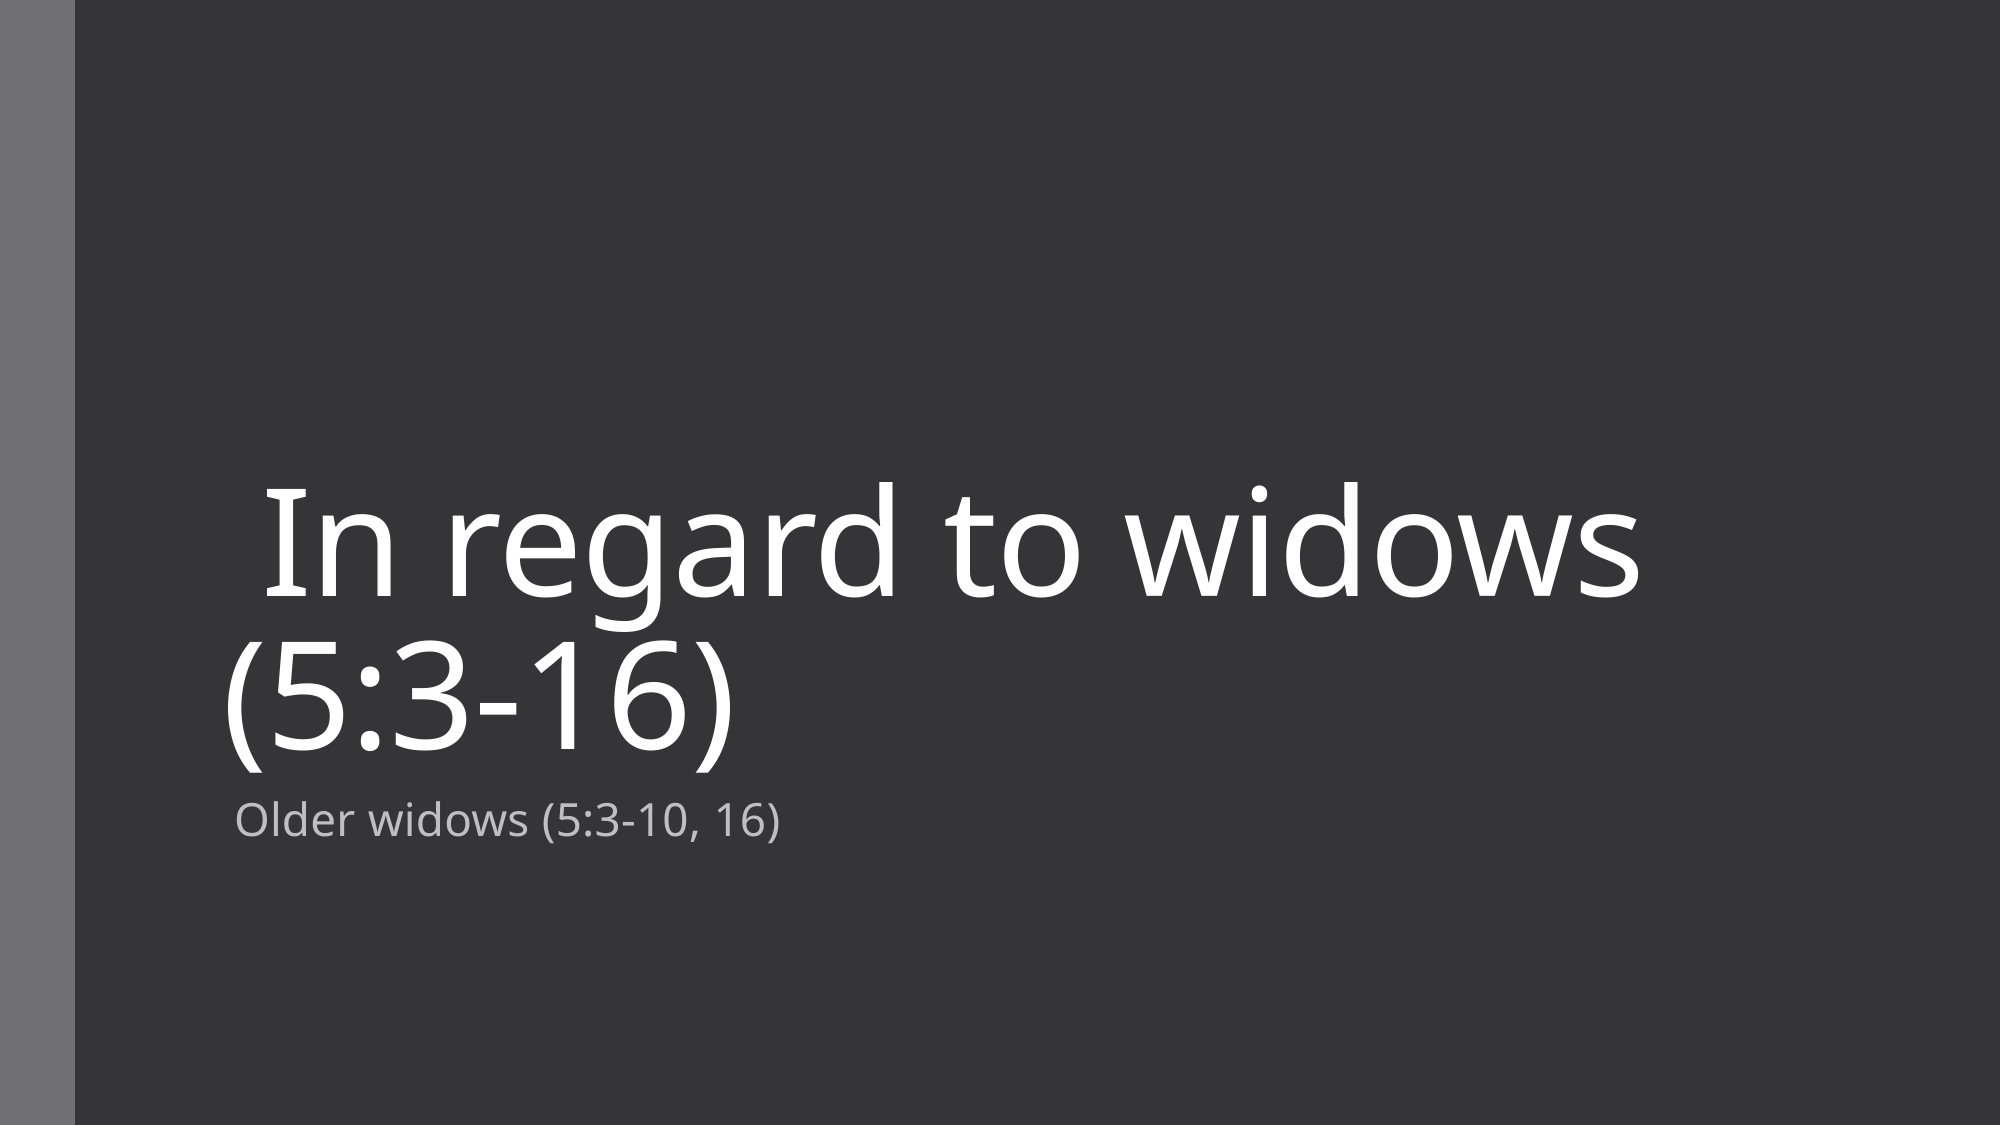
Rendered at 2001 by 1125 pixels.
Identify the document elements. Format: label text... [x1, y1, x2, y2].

title In regard to widows (5:3-16) [206, 124, 1752, 787]
subtitle Older widows (5:3-10, 16) [206, 787, 1752, 1066]
